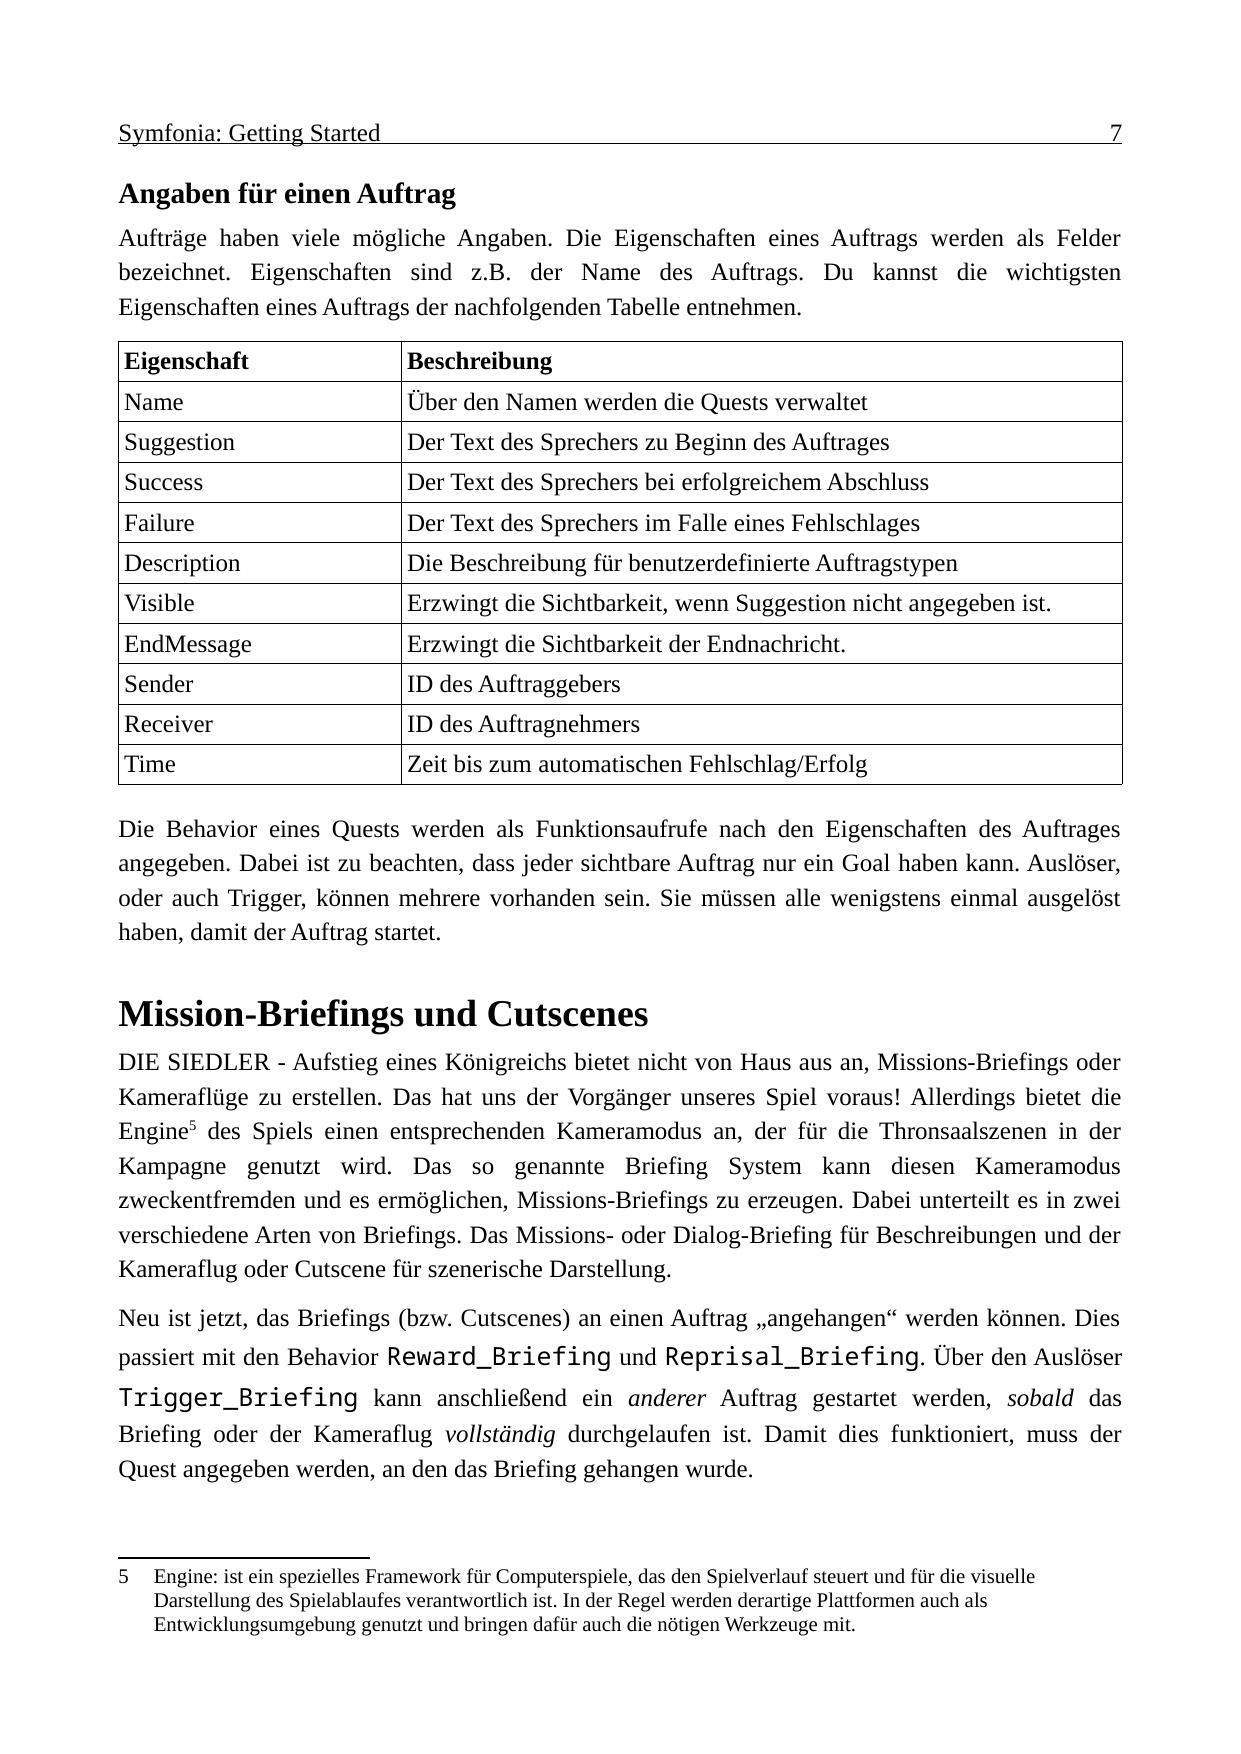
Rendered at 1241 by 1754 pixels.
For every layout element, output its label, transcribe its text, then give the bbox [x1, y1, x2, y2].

table_cell Visible [119, 584, 401, 623]
subtitle Mission-Briefings und Cutscenes [118, 991, 1122, 1035]
table_cell Sender [119, 664, 401, 703]
subtitle Angaben für einen Auftrag [118, 176, 1122, 210]
table_cell Über den Namen werden die Quests verwaltet [402, 382, 1122, 421]
table_cell Erzwingt die Sichtbarkeit der Endnachricht. [402, 624, 1122, 663]
table_cell ID des Auftragnehmers [402, 705, 1122, 744]
table_cell ID des Auftraggebers [402, 664, 1122, 703]
table_cell Der Text des Sprechers zu Beginn des Auftrages [402, 422, 1122, 462]
table_cell Zeit bis zum automatischen Fehlschlag/Erfolg [402, 745, 1122, 784]
table_cell Die Beschreibung für benutzerdefinierte Auftragstypen [402, 543, 1122, 582]
table_cell Time [119, 745, 401, 784]
text Aufträge haben viele mögliche Angaben. Die Eigenschaften eines Auftrags werden als Felder bezeichnet. Eigenschaften sind z.B. der Name des Auftrags. Du kannst die wichtigsten Eigenschaften eines Auftrags der nachfolgenden Tabelle entnehmen. [118, 223, 1122, 320]
text Die Behavior eines Quests werden als Funktionsaufrufe nach den Eigenschaften des Auftrages angegeben. Dabei ist zu beachten, dass jeder sichtbare Auftrag nur ein Goal haben kann. Auslöser, oder auch Trigger, können mehrere vorhanden sein. Sie müssen alle wenigstens einmal ausgelöst haben, damit der Auftrag startet. [118, 814, 1122, 946]
table_cell Suggestion [119, 422, 401, 462]
table_header Eigenschaft [119, 342, 401, 381]
table_cell Success [119, 463, 401, 502]
text Engine: ist ein spezielles Framework für Computerspiele, das den Spielverlauf steuert und für die visuelle Darstellung des Spielablaufes verantwortlich ist. In der Regel werden derartige Plattformen auch als Entwicklungsumgebung genutzt und bringen dafür auch die nötigen Werkzeuge mit. [118, 1564, 1122, 1636]
text DIE SIEDLER - Aufstieg eines Königreichs bietet nicht von Haus aus an, Missions-Briefings oder Kameraflüge zu erstellen. Das hat uns der Vorgänger unseres Spiel voraus! Allerdings bietet die Engine des Spiels einen entsprechenden Kameramodus an, der für die Thronsaalszenen in der Kampagne genutzt wird. Das so genannte Briefing System kann diesen Kameramodus zweckentfremden und es ermöglichen, Missions-Briefings zu erzeugen. Dabei unterteilt es in zwei verschiedene Arten von Briefings. Das Missions- oder Dialog-Briefing für Beschreibungen und der Kameraflug oder Cutscene für szenerische Darstellung. [118, 1047, 1122, 1283]
table_header Beschreibung [402, 342, 1122, 381]
table_cell EndMessage [119, 624, 401, 663]
table_cell Erzwingt die Sichtbarkeit, wenn Suggestion nicht angegeben ist. [402, 584, 1122, 623]
table_cell Receiver [119, 705, 401, 744]
table_cell Der Text des Sprechers im Falle eines Fehlschlages [402, 503, 1122, 542]
text Neu ist jetzt, das Briefings (bzw. Cutscenes) an einen Auftrag „angehangen“ werden können. Dies passiert mit den Behavior Reward_Briefing und Reprisal_Briefing. Über den Auslöser Trigger_Briefing kann anschließend ein anderer Auftrag gestartet werden, sobald das Briefing oder der Kameraflug vollständig durchgelaufen ist. Damit dies funktioniert, muss der Quest angegeben werden, an den das Briefing gehangen wurde. [118, 1303, 1122, 1483]
table_cell Failure [119, 503, 401, 542]
table_cell Description [119, 543, 401, 582]
table_cell Name [119, 382, 401, 421]
table_cell Der Text des Sprechers bei erfolgreichem Abschluss [402, 463, 1122, 502]
